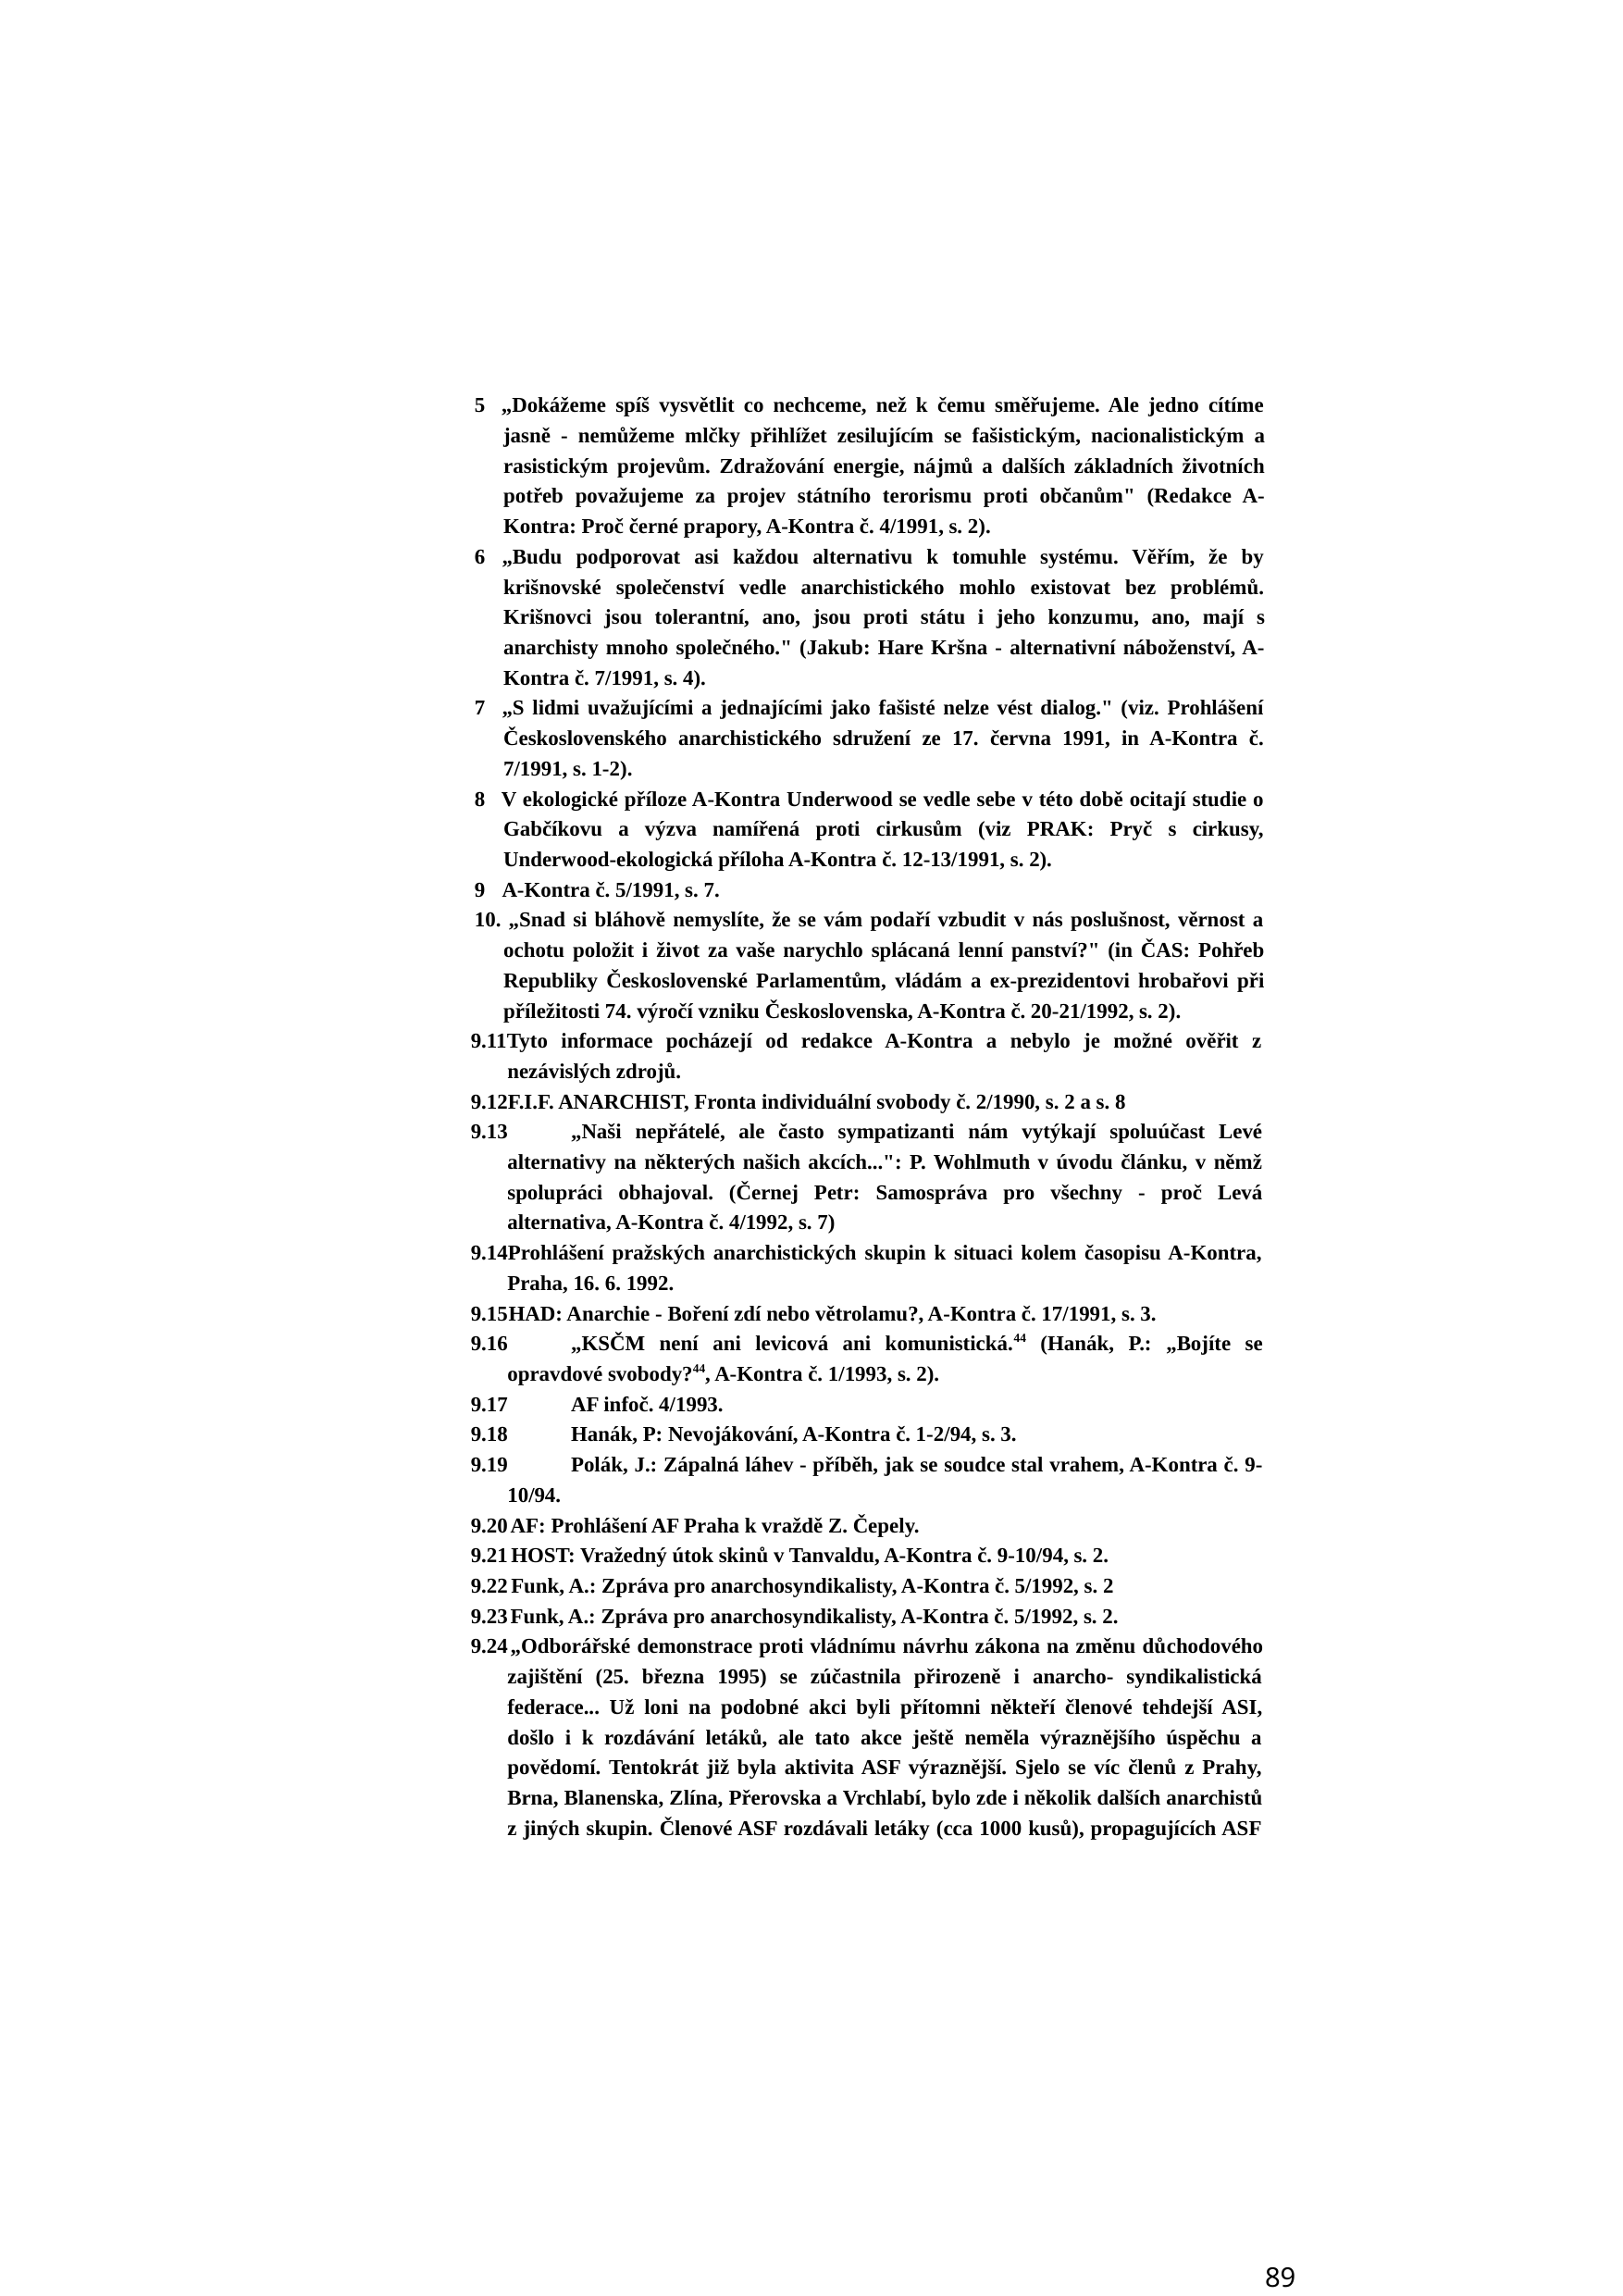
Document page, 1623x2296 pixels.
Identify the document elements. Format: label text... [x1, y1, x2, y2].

list „S lidmi uvažujícími a jednajícími jako fašisté nelze vést dialog." (viz. Prohlášení Československého anarchistického sdružení ze 17. června 1991, in A-Kontra č. 7/1991, s. 1-2). [475, 691, 1265, 782]
list Funk, A.: Zpráva pro anarchosyndikalisty, A-Kontra č. 5/1992, s. 2. [470, 1599, 1267, 1630]
list A-Kontra č. 5/1991, s. 7. [475, 873, 1267, 903]
text 10. „Snad si bláhově nemyslíte, že se vám podaří vzbudit v nás poslušnost, věrnost a ochotu položit i život za vaše narychlo splácaná lenní panství?" (in ČAS: Pohřeb Republiky Československé Parlamentům, vládám a ex-prezidentovi hrobařovi při příležitosti 74. výročí vzniku Českoslo­venska, A-Kontra č. 20-21/1992, s. 2). [475, 903, 1265, 1024]
list „Budu podporovat asi každou alternativu k tomuhle systému. Věřím, že by krišnovské společenství vedle anarchistického mohlo existovat bez problémů. Krišnovci jsou tolerantní, ano, jsou proti státu i jeho konzu­mu, ano, mají s anarchisty mnoho společného." (Jakub: Hare Kršna - alternativní náboženství, A-Kontra č. 7/1991, s. 4). [475, 540, 1265, 691]
list Hanák, P: Nevojákování, A-Kontra č. 1-2/94, s. 3. [470, 1418, 1267, 1447]
list „Odborářské demonstrace proti vládnímu návrhu zákona na změnu dů­chodového zajištění (25. března 1995) se zúčastnila přirozeně i anarcho- syndikalistická federace... Už loni na podobné akci byli přítomni někteří členové tehdejší ASI, došlo i k rozdávání letáků, ale tato akce ještě neměla výraznějšího úspěchu a povědomí. Tentokrát již byla aktivita ASF výraznější. Sjelo se víc členů z Prahy, Brna, Blanenska, Zlína, Přerovska a Vrchlabí, bylo zde i několik dalších anarchistů z jiných skupin. Členové ASF rozdávali letáky (cca 1000 kusů), propagujících ASF [470, 1630, 1263, 1842]
list AF: Prohlášení AF Praha k vraždě Z. Čepely. [470, 1508, 1267, 1539]
list „KSČM není ani levicová ani komunistická.44 (Hanák, P.: „Bojíte se opravdové svobody?44, A-Kontra č. 1/1993, s. 2). [470, 1327, 1263, 1387]
list Tyto informace pocházejí od redakce A-Kontra a nebylo je možné ověřit z nezávislých zdrojů. [470, 1024, 1263, 1085]
list F.I.F. ANARCHIST, Fronta individuální svobody č. 2/1990, s. 2 a s. 8 [470, 1085, 1267, 1115]
list Funk, A.: Zpráva pro anarchosyndikalisty, A-Kontra č. 5/1992, s. 2 [470, 1569, 1267, 1599]
list „Naši nepřátelé, ale často sympatizanti nám vytýkají spoluúčast Levé alternativy na některých našich akcích...": P. Wohlmuth v úvodu článku, v němž spolupráci obhajoval. (Černej Petr: Samospráva pro všechny - proč Levá alternativa, A-Kontra č. 4/1992, s. 7) [470, 1115, 1263, 1236]
list „Dokážeme spíš vysvětlit co nechceme, než k čemu směřujeme. Ale jedno cítíme jasně - nemůžeme mlčky přihlížet zesilujícím se fašistic­kým, nacionalistickým a rasistickým projevům. Zdražování energie, ná­jmů a dalších základních životních potřeb považujeme za projev státní­ho terorismu proti občanům" (Redakce A-Kontra: Proč černé prapory, A-Kontra č. 4/1991, s. 2). [475, 389, 1265, 540]
list V ekologické příloze A-Kontra Underwood se vedle sebe v této době ocitají studie o Gabčíkovu a výzva namířená proti cirkusům (viz PRAK: Pryč s cirkusy, Underwood-ekologická příloha A-Kontra č. 12-13/1991, s. 2). [475, 782, 1265, 873]
list HOST: Vražedný útok skinů v Tanvaldu, A-Kontra č. 9-10/94, s. 2. [470, 1539, 1267, 1569]
list Polák, J.: Zápalná láhev - příběh, jak se soudce stal vrahem, A-Kontra č. 9-10/94. [470, 1447, 1263, 1508]
list AF infoč. 4/1993. [470, 1387, 1267, 1418]
list HAD: Anarchie - Boření zdí nebo větrolamu?, A-Kontra č. 17/1991, s. 3. [470, 1297, 1263, 1327]
list Prohlášení pražských anarchistických skupin k situaci kolem časopisu A-Kontra, Praha, 16. 6. 1992. [470, 1236, 1263, 1297]
